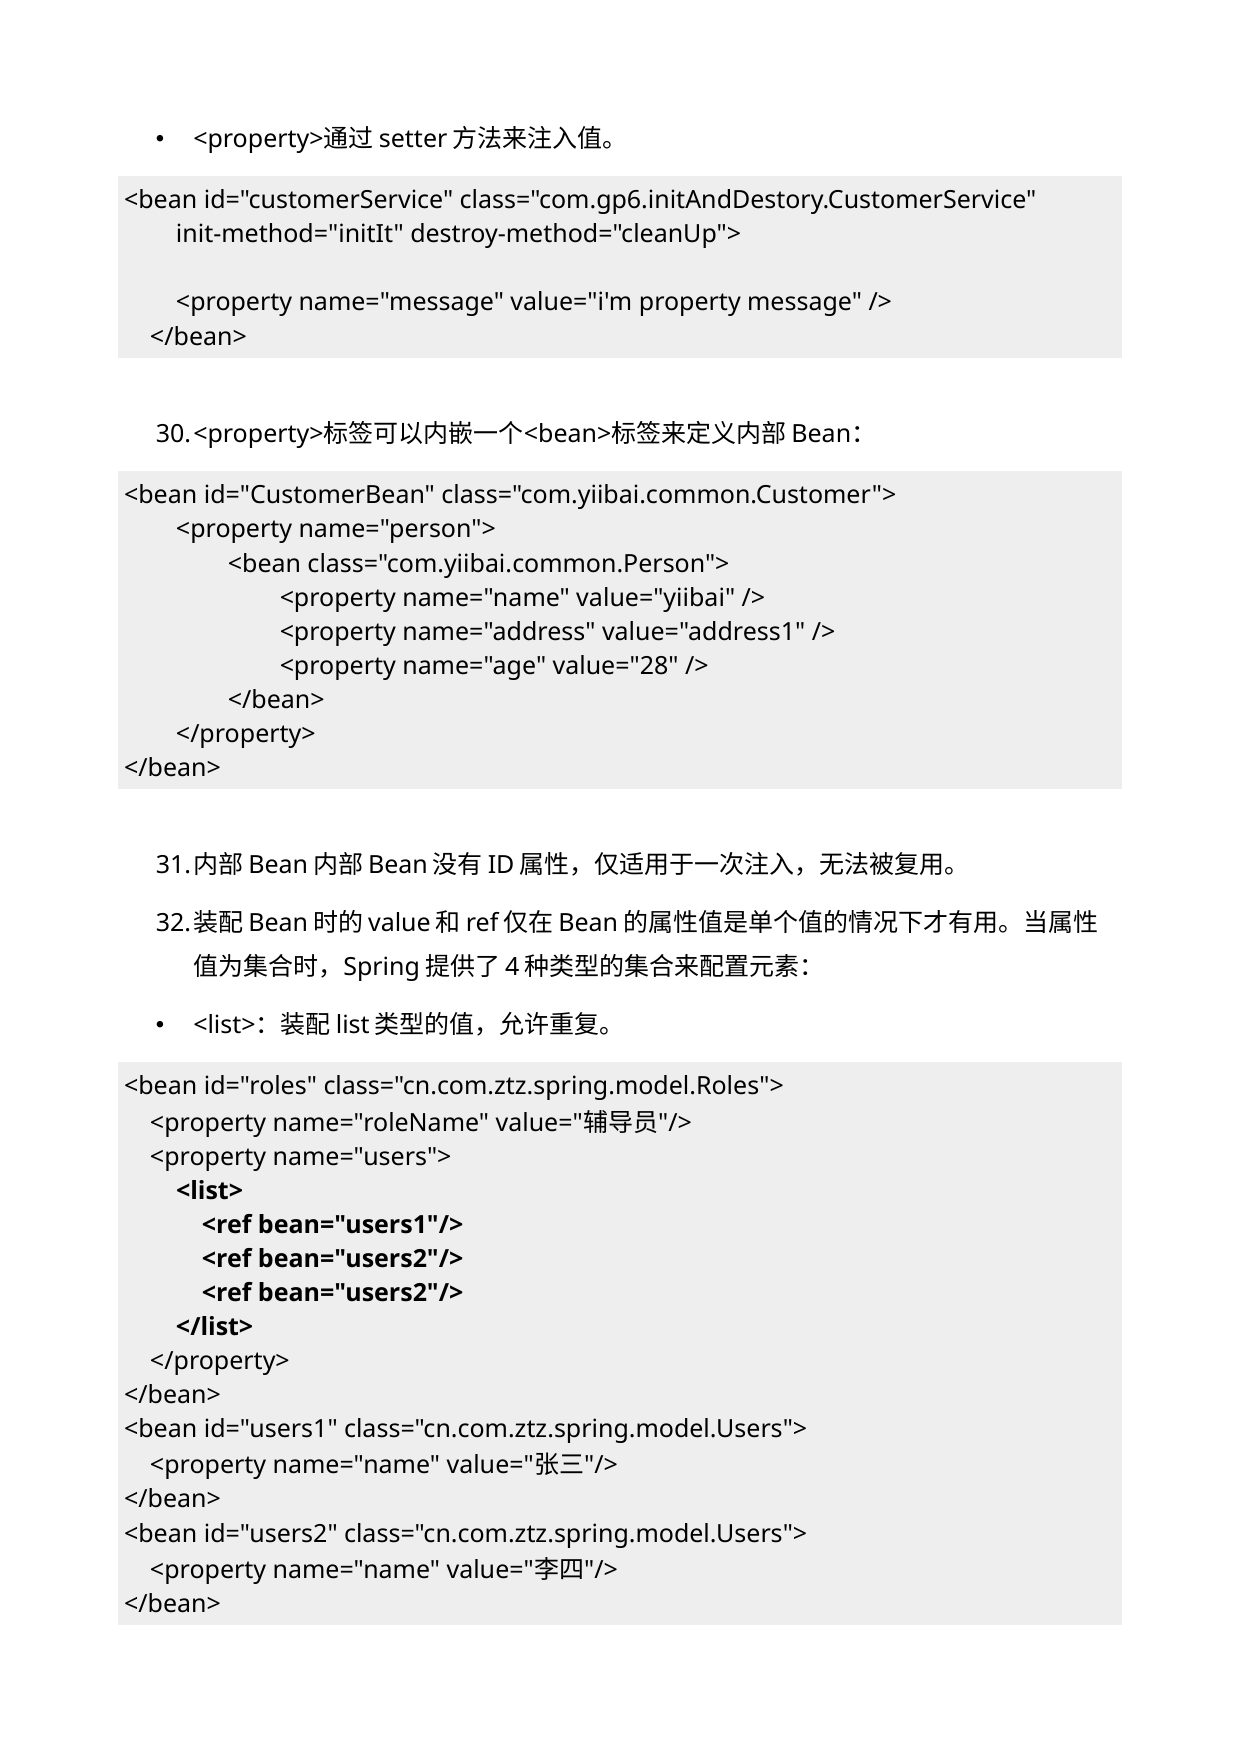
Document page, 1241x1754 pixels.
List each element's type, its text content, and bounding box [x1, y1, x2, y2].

list <list>：装配list类型的值，允许重复。 [156, 1004, 1122, 1041]
table_header <bean id="customerService" class="com.gp6.initAndDestory.CustomerService" init-method="initIt" destroy-method="cleanUp"> <property name="message" value="i'm property message" /> </bean> [118, 176, 1122, 358]
list 内部Bean内部Bean没有ID属性，仅适用于一次注入，无法被复用。 [156, 845, 1122, 881]
list 装配Bean时的value和ref仅在Bean的属性值是单个值的情况下才有用。当属性值为集合时，Spring提供了4种类型的集合来配置元素： [156, 903, 1122, 982]
list <property>标签可以内嵌一个<bean>标签来定义内部Bean： [156, 413, 1122, 449]
table_header <bean id="CustomerBean" class="com.yiibai.common.Customer"> <property name="person"> <bean class="com.yiibai.common.Person"> <property name="name" value="yiibai" /> <property name="address" value="address1" /> <property name="age" value="28" /> </bean> </property> </bean> [118, 471, 1122, 789]
table_header <bean id="roles" class="cn.com.ztz.spring.model.Roles"> <property name="roleName" value="辅导员"/> <property name="users"> <list> <ref bean="users1"/> <ref bean="users2"/> <ref bean="users2"/> </list> </property> </bean> <bean id="users1" class="cn.com.ztz.spring.model.Users"> <property name="name" value="张三"/> </bean> <bean id="users2" class="cn.com.ztz.spring.model.Users"> <property name="name" value="李四"/> </bean> [118, 1062, 1122, 1625]
list <property>通过setter方法来注入值。 [156, 118, 1122, 154]
